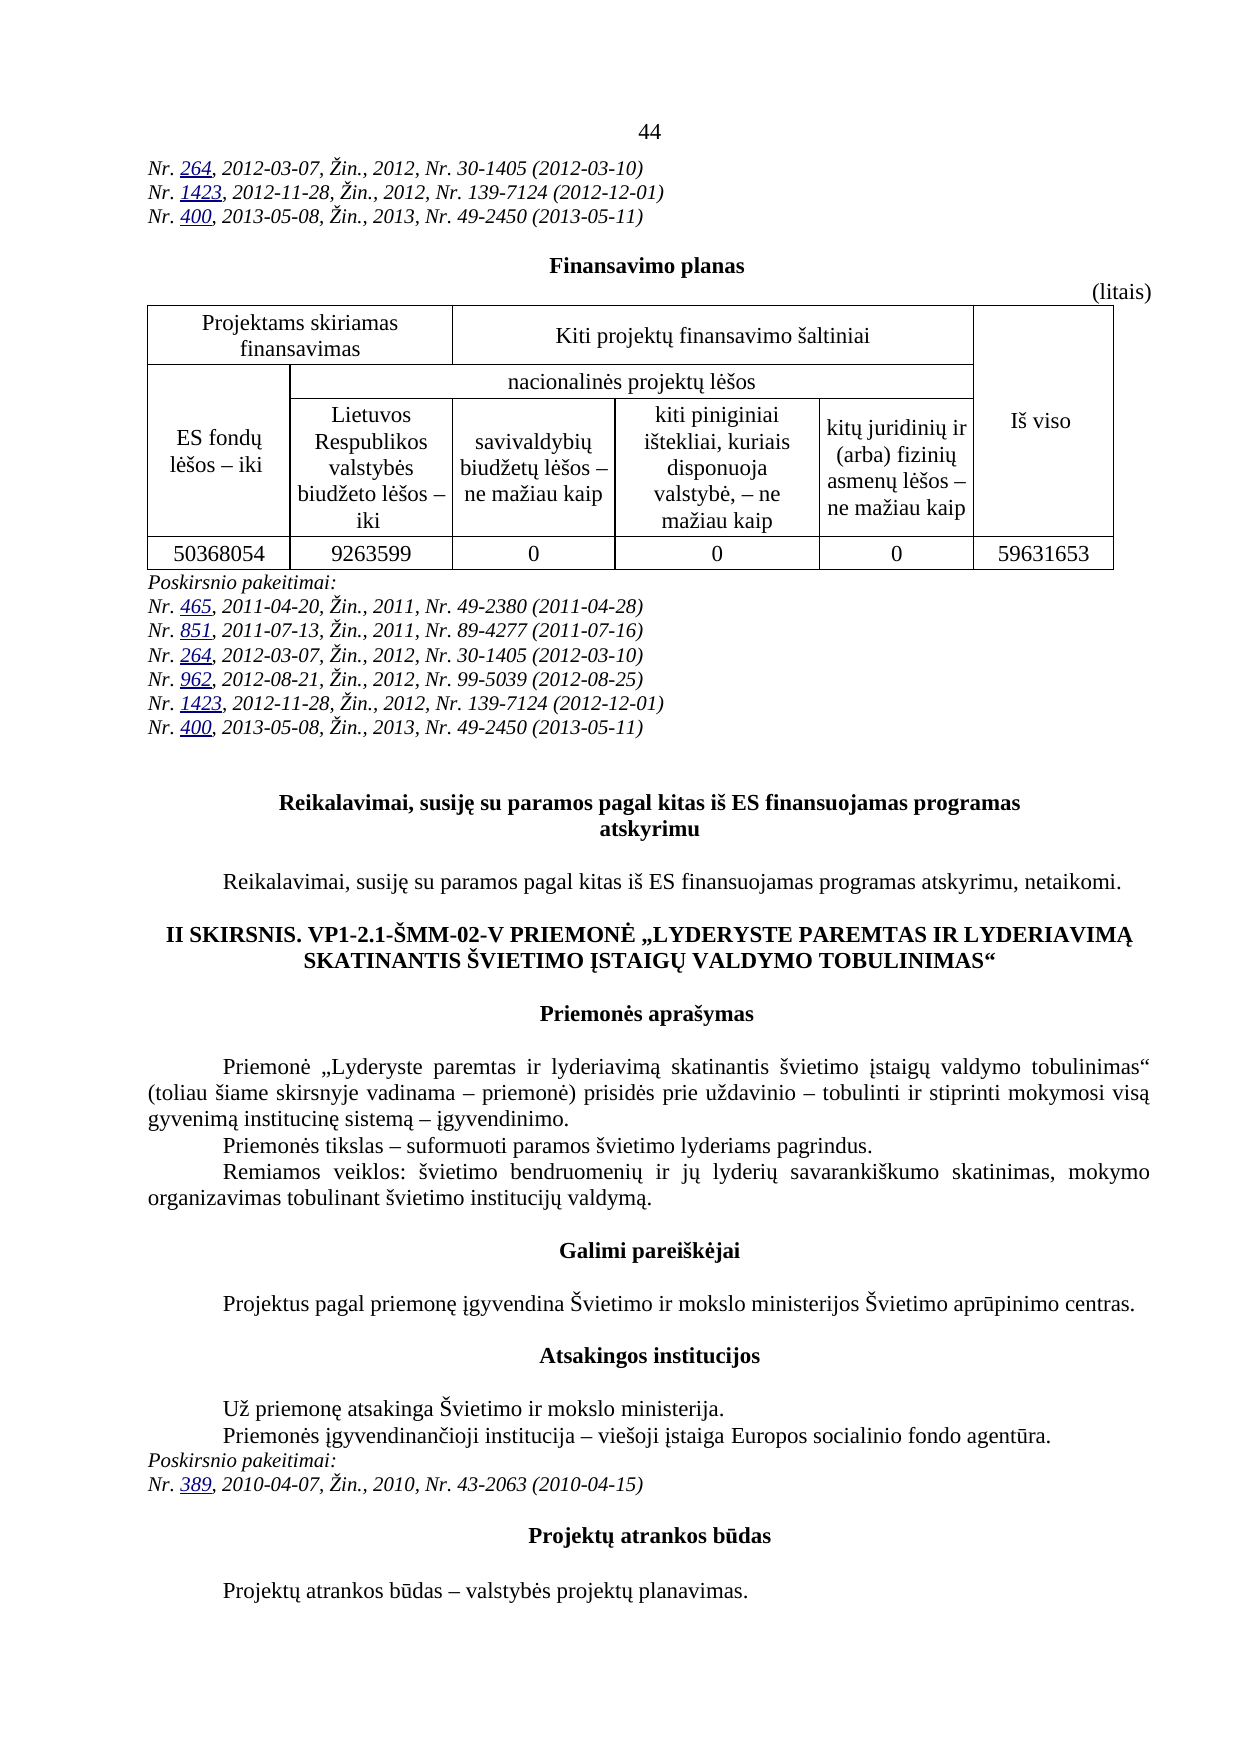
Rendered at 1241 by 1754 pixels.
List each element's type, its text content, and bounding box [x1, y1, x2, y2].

text (litais) [148, 278, 1152, 304]
table_cell savivaldybių biudžetų lėšos – ne mažiau kaip [453, 399, 614, 536]
text Už priemonę atsakinga Švietimo ir mokslo ministerija. [148, 1395, 1152, 1422]
table_header Kiti projektų finansavimo šaltiniai [453, 306, 973, 364]
text Poskirsnio pakeitimai: [148, 1448, 1152, 1472]
text Reikalavimai, susiję su paramos pagal kitas iš ES finansuojamas programas atskyrimu, netaikomi. [148, 868, 1152, 894]
table_cell 0 [453, 537, 614, 569]
table_cell 0 [616, 537, 819, 569]
text Reikalavimai, susiję su paramos pagal kitas iš ES finansuojamas programas atskyrimu [148, 789, 1152, 842]
text Projektų atrankos būdas – valstybės projektų planavimas. [185, 1578, 1152, 1604]
text Atsakingos institucijos [148, 1343, 1152, 1369]
table_cell kitų juridinių ir (arba) fizinių asmenų lėšos – ne mažiau kaip [820, 399, 973, 536]
text Nr. 400, 2013-05-08, Žin., 2013, Nr. 49-2450 (2013-05-11) [148, 204, 1152, 228]
table_cell kiti piniginiai ištekliai, kuriais disponuoja valstybė, – ne mažiau kaip [616, 399, 819, 536]
subtitle Galimi pareiškėjai [148, 1237, 1152, 1263]
table_cell 59631653 [974, 537, 1113, 569]
text Finansavimo planas [148, 252, 1152, 278]
text Priemonės įgyvendinančioji institucija – viešoji įstaiga Europos socialinio fondo agentūra. [148, 1422, 1152, 1448]
text Nr. 962, 2012-08-21, Žin., 2012, Nr. 99-5039 (2012-08-25) [148, 667, 1152, 691]
table_header Projektams skiriamas finansavimas [148, 306, 452, 364]
text Projektų atrankos būdas [148, 1522, 1152, 1549]
table_cell 50368054 [148, 537, 289, 569]
text Nr. 1423, 2012-11-28, Žin., 2012, Nr. 139-7124 (2012-12-01) [148, 691, 1152, 715]
table_cell Lietuvos Respublikos valstybės biudžeto lėšos – iki [291, 399, 452, 536]
table_cell ES fondų lėšos – iki [148, 365, 289, 536]
text Projektus pagal priemonę įgyvendina Švietimo ir mokslo ministerijos Švietimo aprūpinimo centras. [148, 1290, 1152, 1316]
text Nr. 465, 2011-04-20, Žin., 2011, Nr. 49-2380 (2011-04-28) [148, 594, 1152, 618]
text Priemonė „Lyderyste paremtas ir lyderiavimą skatinantis švietimo įstaigų valdymo tobulinimas“ (toliau šiame skirsnyje vadinama – priemonė) prisidės prie uždavinio – tobulinti ir stiprinti mokymosi visą gyvenimą institucinę sistemą – įgyvendinimo. [148, 1053, 1152, 1132]
text Nr. 389, 2010-04-07, Žin., 2010, Nr. 43-2063 (2010-04-15) [148, 1472, 1152, 1496]
text Poskirsnio pakeitimai: [148, 570, 1152, 594]
text Nr. 851, 2011-07-13, Žin., 2011, Nr. 89-4277 (2011-07-16) [148, 618, 1152, 642]
table_cell 9263599 [291, 537, 452, 569]
table_header Iš viso [974, 306, 1113, 536]
subtitle II SKIRSNIS. VP1-2.1-ŠMM-02-V PRIEMONĖ „LYDERYSTE PAREMTAS IR LYDERIAVIMĄ SKATINANTIS ŠVIETIMO ĮSTAIGŲ VALDYMO TOBULINIMAS“ [148, 921, 1152, 974]
text Nr. 400, 2013-05-08, Žin., 2013, Nr. 49-2450 (2013-05-11) [148, 715, 1152, 739]
subtitle Priemonės aprašymas [148, 1000, 1152, 1026]
text Nr. 264, 2012-03-07, Žin., 2012, Nr. 30-1405 (2012-03-10) [148, 156, 1152, 180]
text Priemonės tikslas – suformuoti paramos švietimo lyderiams pagrindus. [148, 1132, 1152, 1158]
text Remiamos veiklos: švietimo bendruomenių ir jų lyderių savarankiškumo skatinimas, mokymo organizavimas tobulinant švietimo institucijų valdymą. [148, 1158, 1152, 1211]
table_cell 0 [820, 537, 973, 569]
text Nr. 264, 2012-03-07, Žin., 2012, Nr. 30-1405 (2012-03-10) [148, 642, 1152, 667]
table_cell nacionalinės projektų lėšos [291, 365, 973, 397]
text Nr. 1423, 2012-11-28, Žin., 2012, Nr. 139-7124 (2012-12-01) [148, 180, 1152, 204]
